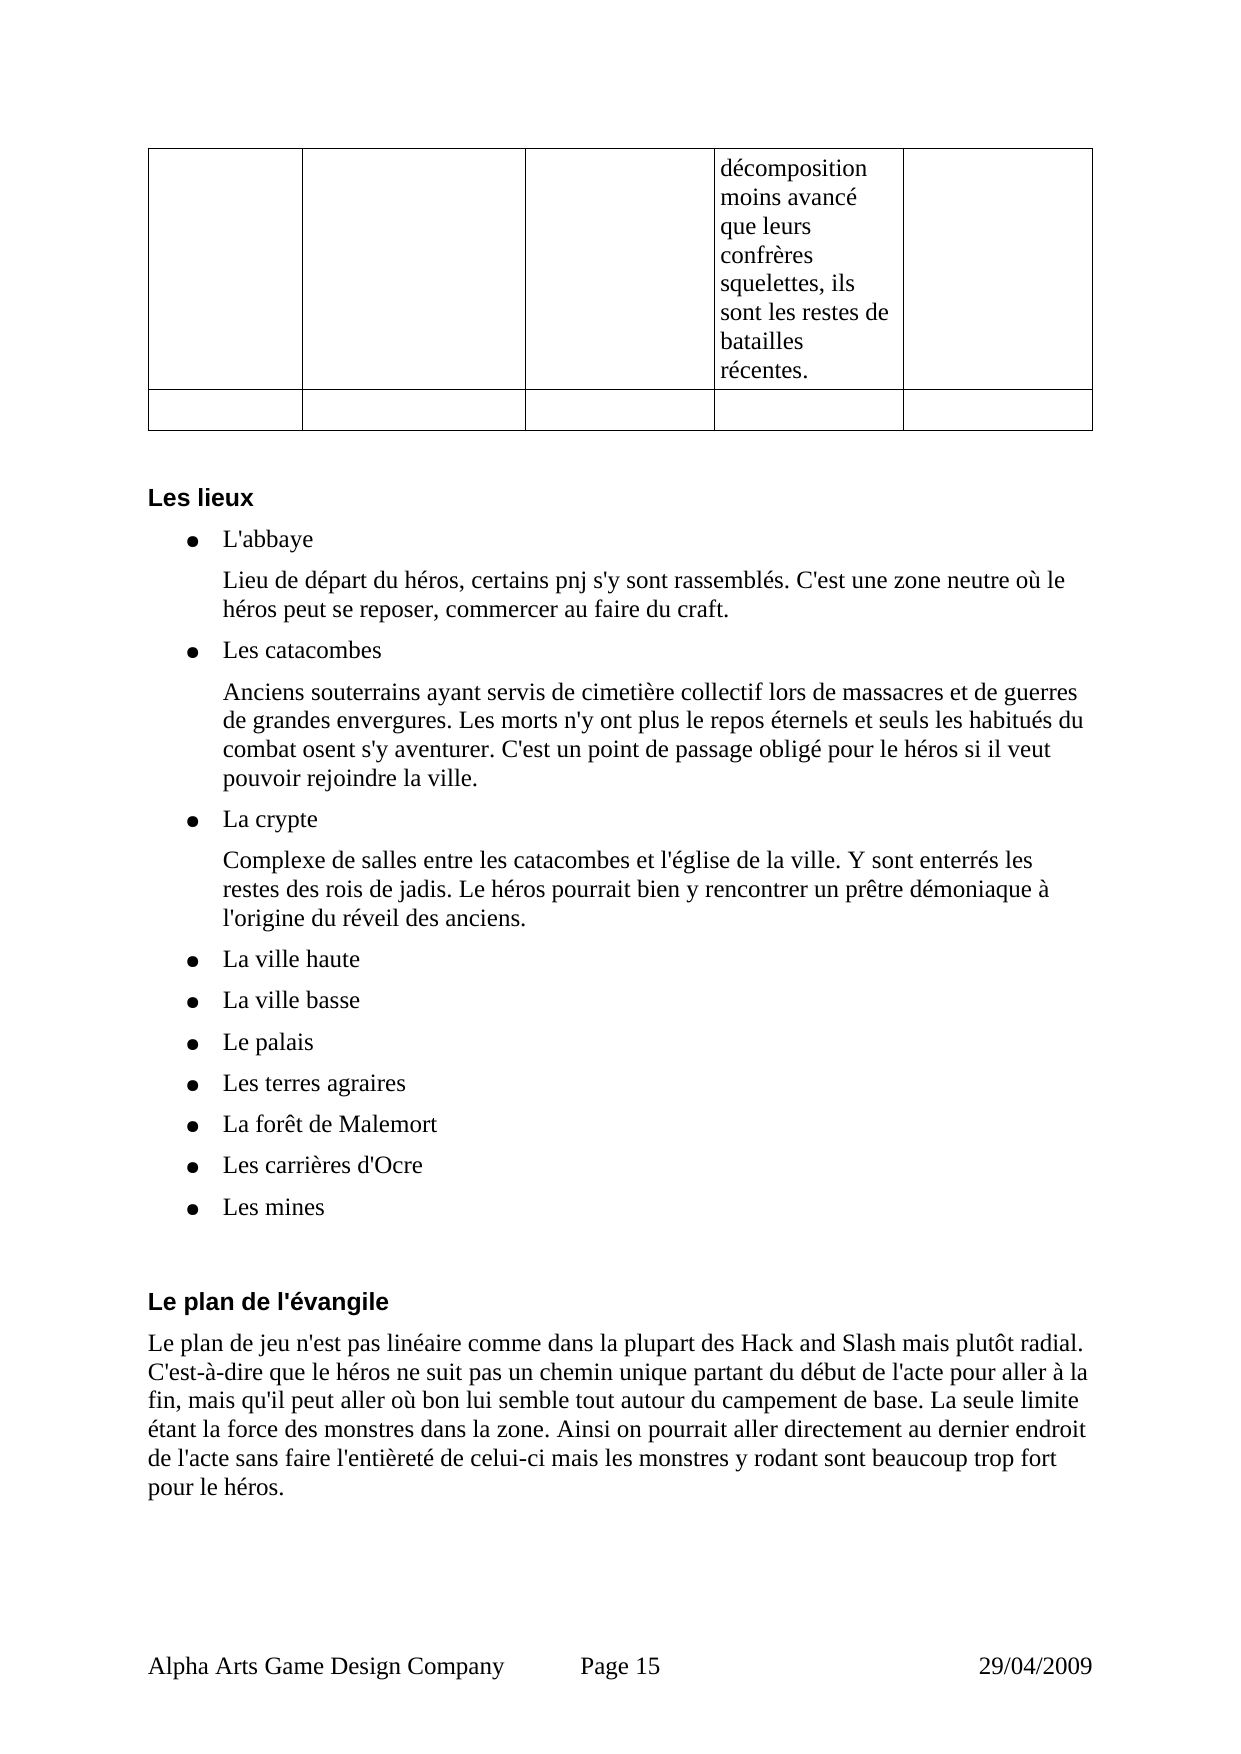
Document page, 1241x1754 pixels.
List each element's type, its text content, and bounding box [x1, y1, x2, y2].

list Les terres agraires [185, 1068, 1092, 1097]
subtitle Le plan de l'évangile [148, 1287, 1092, 1315]
table_cell [149, 149, 302, 389]
table_cell décomposition moins avancé que leurs confrères squelettes, ils sont les restes de batailles récentes. [715, 149, 903, 389]
text Le plan de jeu n'est pas linéaire comme dans la plupart des Hack and Slash mais plutôt radial. C'est-à-dire que le héros ne suit pas un chemin unique partant du début de l'acte pour aller à la fin, mais qu'il peut aller où bon lui semble tout autour du campement de base. La seule limite étant la force des monstres dans la zone. Ainsi on pourrait aller directement au dernier endroit de l'acte sans faire l'entièreté de celui-ci mais les monstres y rodant sont beaucoup trop fort pour le héros. [148, 1328, 1092, 1500]
table_cell [904, 390, 1092, 429]
list La forêt de Malemort [185, 1109, 1092, 1138]
list L'abbaye [185, 524, 1092, 553]
table_cell [715, 390, 903, 429]
list La ville basse [185, 986, 1092, 1014]
table_cell [526, 390, 714, 429]
list Les carrières d'Ocre [185, 1151, 1092, 1179]
table_cell [303, 149, 525, 389]
list Le palais [185, 1027, 1092, 1056]
table_cell [904, 149, 1092, 389]
list Anciens souterrains ayant servis de cimetière collectif lors de massacres et de guerres de grandes envergures. Les morts n'y ont plus le repos éternels et seuls les habitués du combat osent s'y aventurer. C'est un point de passage obligé pour le héros si il veut pouvoir rejoindre la ville. [185, 677, 1092, 792]
table_cell [526, 149, 714, 389]
list Les mines [185, 1192, 1092, 1221]
table_cell [149, 390, 302, 429]
list Les catacombes [185, 636, 1092, 664]
table_cell [303, 390, 525, 429]
list Complexe de salles entre les catacombes et l'église de la ville. Y sont enterrés les restes des rois de jadis. Le héros pourrait bien y rencontrer un prêtre démoniaque à l'origine du réveil des anciens. [185, 846, 1092, 932]
list Lieu de départ du héros, certains pnj s'y sont rassemblés. C'est une zone neutre où le héros peut se reposer, commercer au faire du craft. [185, 566, 1092, 623]
subtitle Les lieux [148, 483, 1092, 512]
list La ville haute [185, 944, 1092, 973]
list La crypte [185, 804, 1092, 833]
